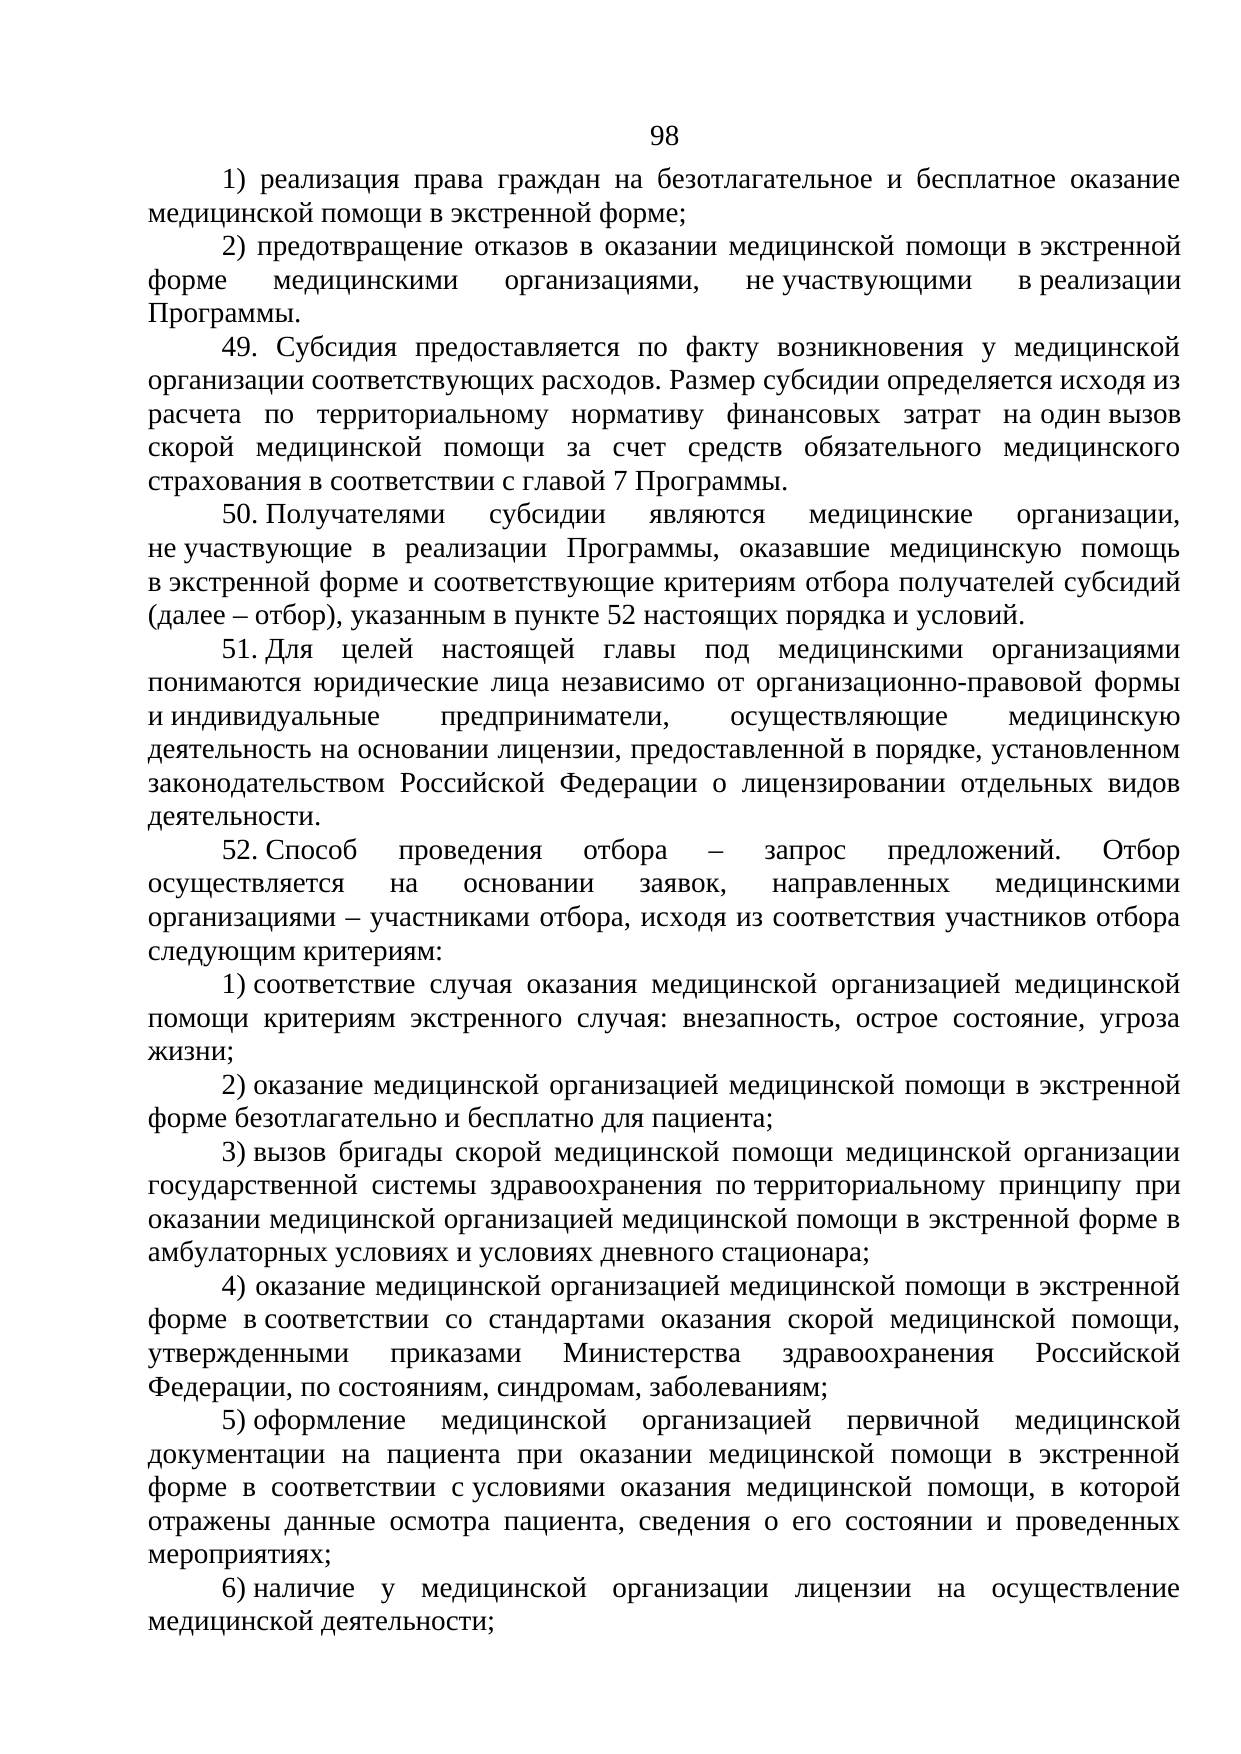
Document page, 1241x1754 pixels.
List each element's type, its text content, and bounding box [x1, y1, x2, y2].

text 4) оказание медицинской организацией медицинской помощи в экстренной форме в соответствии со стандартами оказания скорой медицинской помощи, утвержденными приказами Министерства здравоохранения Российской Федерации, по состояниям, синдромам, заболеваниям; [148, 1268, 1181, 1402]
text 51. Для целей настоящей главы под медицинскими организациями понимаются юридические лица независимо от организационно-правовой формы и индивидуальные предприниматели, осуществляющие медицинскую деятельность на основании лицензии, предоставленной в порядке, установленном законодательством Российской Федерации о лицензировании отдельных видов деятельности. [148, 631, 1181, 832]
text 6) наличие у медицинской организации лицензии на осуществление медицинской деятельности; [148, 1570, 1181, 1637]
text 1) реализация права граждан на безотлагательное и бесплатное оказание медицинской помощи в экстренной форме; [148, 161, 1181, 228]
text 2) предотвращение отказов в оказании медицинской помощи в экстренной форме медицинскими организациями, не участвующими в реализации Программы. [148, 228, 1181, 329]
text 50. Получателями субсидии являются медицинские организации, не участвующие в реализации Программы, оказавшие медицинскую помощь в экстренной форме и соответствующие критериям отбора получателей субсидий (далее – отбор), указанным в пункте 52 настоящих порядка и условий. [148, 497, 1181, 631]
text 52. Способ проведения отбора – запрос предложений. Отбор осуществляется на основании заявок, направленных медицинскими организациями – участниками отбора, исходя из соответствия участников отбора следующим критериям: [148, 832, 1181, 966]
text 49. Субсидия предоставляется по факту возникновения у медицинской организации соответствующих расходов. Размер субсидии определяется исходя из расчета по территориальному нормативу финансовых затрат на один вызов скорой медицинской помощи за счет средств обязательного медицинского страхования в соответствии с главой 7 Программы. [148, 329, 1181, 497]
text 3) вызов бригады скорой медицинской помощи медицинской организации государственной системы здравоохранения по территориальному принципу при оказании медицинской организацией медицинской помощи в экстренной форме в амбулаторных условиях и условиях дневного стационара; [148, 1134, 1181, 1268]
text 1) соответствие случая оказания медицинской организацией медицинской помощи критериям экстренного случая: внезапность, острое состояние, угроза жизни; [148, 966, 1181, 1067]
text 5) оформление медицинской организацией первичной медицинской документации на пациента при оказании медицинской помощи в экстренной форме в соответствии с условиями оказания медицинской помощи, в которой отражены данные осмотра пациента, сведения о его состоянии и проведенных мероприятиях; [148, 1402, 1181, 1570]
text 2) оказание медицинской организацией медицинской помощи в экстренной форме безотлагательно и бесплатно для пациента; [148, 1067, 1181, 1134]
